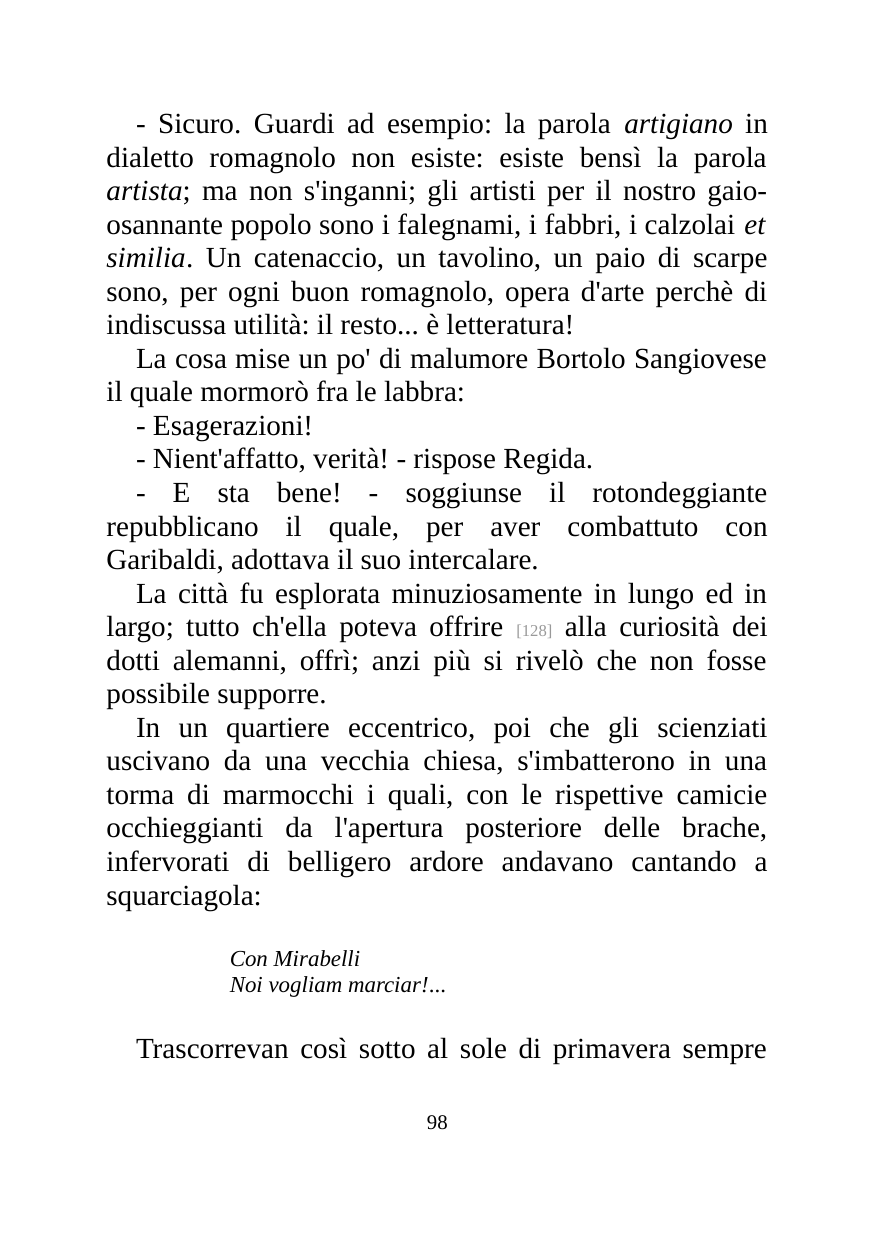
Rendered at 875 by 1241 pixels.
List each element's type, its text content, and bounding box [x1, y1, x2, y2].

text In un quartiere eccentrico, poi che gli scienziati uscivano da una vecchia chiesa, s'imbatterono in una torma di marmocchi i quali, con le rispettive camicie occhieggianti da l'apertura posteriore delle brache, infervorati di belligero ardore andavano cantando a squarciagola: [106, 710, 768, 911]
text La città fu esplorata minuziosamente in lungo ed in largo; tutto ch'ella poteva offrire [128] alla curiosità dei dotti alemanni, offrì; anzi più si rivelò che non fosse possibile supporre. [106, 576, 768, 710]
text Trascorrevan così sotto al sole di primavera sempre [106, 1031, 768, 1064]
text - Nient'affatto, verità! - rispose Regida. [106, 442, 768, 475]
text La cosa mise un po' di malumore Bortolo Sangiovese il quale mormorò fra le labbra: [106, 341, 768, 408]
text - E sta bene! - soggiunse il rotondeggiante repubblicano il quale, per aver combattuto con Garibaldi, adottava il suo intercalare. [106, 475, 768, 576]
text Noi vogliam marciar!... [200, 971, 768, 997]
text Con Mirabelli [200, 945, 768, 971]
text - Esagerazioni! [106, 408, 768, 442]
text - Sicuro. Guardi ad esempio: la parola artigiano in dialetto romagnolo non esiste: esiste bensì la parola artista; ma non s'inganni; gli artisti per il nostro gaio-osannante popolo sono i falegnami, i fabbri, i calzolai et similia. Un catenaccio, un tavolino, un paio di scarpe sono, per ogni buon romagnolo, opera d'arte perchè di indiscussa utilità: il resto... è letteratura! [106, 106, 768, 341]
